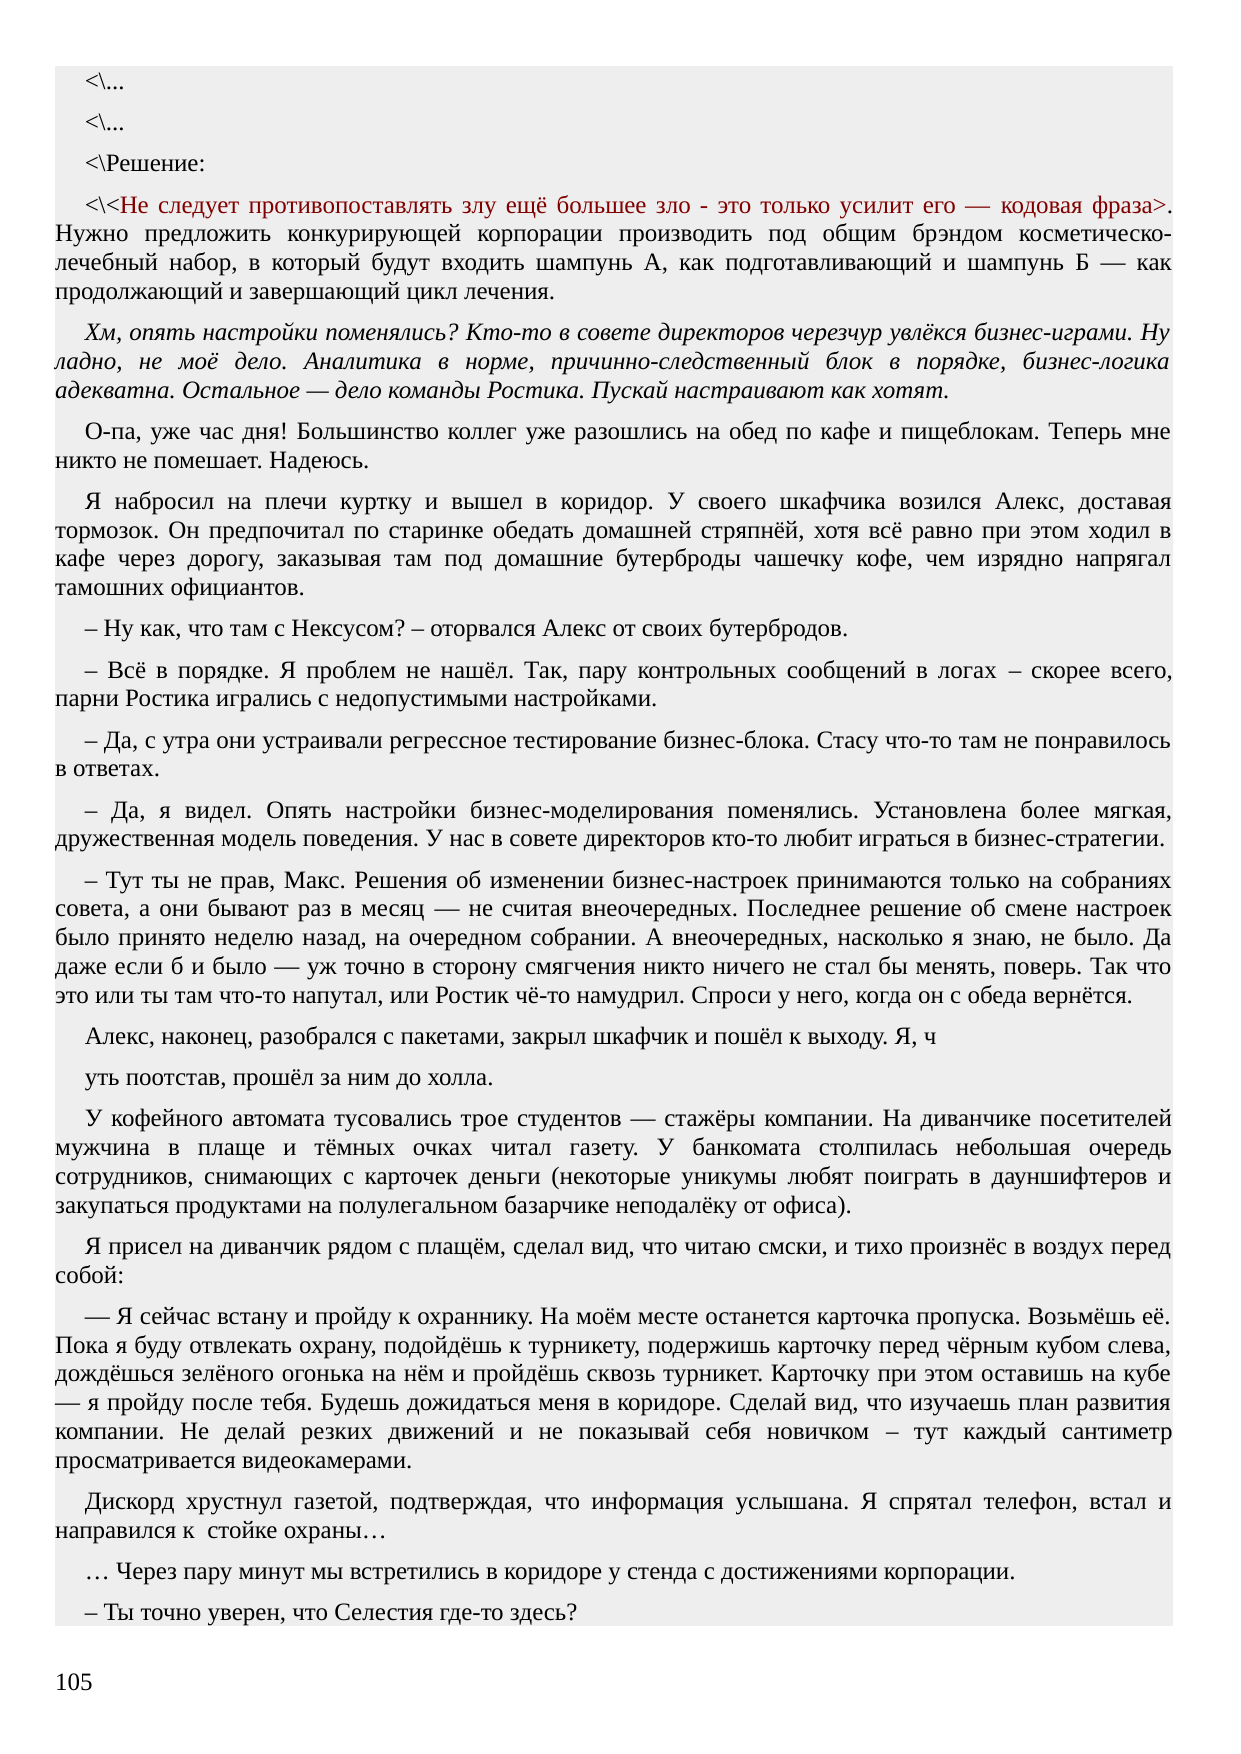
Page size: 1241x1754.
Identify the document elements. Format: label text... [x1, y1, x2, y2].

text У кофейного автомата тусовались трое студентов — стажёры компании. На диванчике посетителей мужчина в плаще и тёмных очках читал газету. У банкомата столпилась небольшая очередь сотрудников, снимающих с карточек деньги (некоторые уникумы любят поиграть в дауншифтеров и закупаться продуктами на полулегальном базарчике неподалёку от офиса). [55, 1103, 1173, 1218]
text – Ну как, что там с Нексусом? – оторвался Алекс от своих бутербродов. [55, 613, 1173, 642]
text <\<Не следует противопоставлять злу ещё большее зло - это только усилит его — кодовая фраза>. Нужно предложить конкурирующей корпорации производить под общим брэндом косметическо-лечебный набор, в который будут входить шампунь А, как подготавливающий и шампунь Б — как продолжающий и завершающий цикл лечения. [55, 190, 1173, 305]
text уть поотстав, прошёл за ним до холла. [55, 1062, 1173, 1091]
text … Через пару минут мы встретились в коридоре у стенда с достижениями корпорации. [55, 1556, 1173, 1585]
text Хм, опять настройки поменялись? Кто-то в совете директоров черезчур увлёкся бизнес-играми. Ну ладно, не моё дело. Аналитика в норме, причинно-следственный блок в порядке, бизнес-логика адекватна. Остальное — дело команды Ростика. Пускай настраивают как хотят. [55, 317, 1173, 403]
text <\Решение: [55, 148, 1173, 177]
text Я набросил на плечи куртку и вышел в коридор. У своего шкафчика возился Алекс, доставая тормозок. Он предпочитал по старинке обедать домашней стряпнёй, хотя всё равно при этом ходил в кафе через дорогу, заказывая там под домашние бутерброды чашечку кофе, чем изрядно напрягал тамошних официантов. [55, 486, 1173, 601]
text — Я сейчас встану и пройду к охраннику. На моём месте останется карточка пропуска. Возьмёшь её. Пока я буду отвлекать охрану, подойдёшь к турникету, подержишь карточку перед чёрным кубом слева, дождёшься зелёного огонька на нём и пройдёшь сквозь турникет. Карточку при этом оставишь на кубе — я пройду после тебя. Будешь дожидаться меня в коридоре. Сделай вид, что изучаешь план развития компании. Не делай резких движений и не показывай себя новичком – тут каждый сантиметр просматривается видеокамерами. [55, 1301, 1173, 1473]
text – Всё в порядке. Я проблем не нашёл. Так, пару контрольных сообщений в логах – скорее всего, парни Ростика игрались с недопустимыми настройками. [55, 655, 1173, 712]
text Я присел на диванчик рядом с плащём, сделал вид, что читаю смски, и тихо произнёс в воздух перед собой: [55, 1231, 1173, 1288]
text <\... [55, 66, 1173, 95]
text – Да, с утра они устраивали регрессное тестирование бизнес-блока. Стасу что-то там не понравилось в ответах. [55, 725, 1173, 782]
text <\... [55, 107, 1173, 136]
text – Ты точно уверен, что Селестия где-то здесь? [55, 1597, 1173, 1626]
text – Тут ты не прав, Макс. Решения об изменении бизнес-настроек принимаются только на собраниях совета, а они бывают раз в месяц — не считая внеочередных. Последнее решение об смене настроек было принято неделю назад, на очередном собрании. А внеочередных, насколько я знаю, не было. Да даже если б и было — уж точно в сторону смягчения никто ничего не стал бы менять, поверь. Так что это или ты там что-то напутал, или Ростик чё-то намудрил. Спроси у него, когда он с обеда вернётся. [55, 865, 1173, 1008]
text – Да, я видел. Опять настройки бизнес-моделирования поменялись. Установлена более мягкая, дружественная модель поведения. У нас в совете директоров кто-то любит играться в бизнес-стратегии. [55, 795, 1173, 852]
text Алекс, наконец, разобрался с пакетами, закрыл шкафчик и пошёл к выходу. Я, ч [55, 1021, 1173, 1050]
text Дискорд хрустнул газетой, подтверждая, что информация услышана. Я спрятал телефон, встал и направился к стойке охраны… [55, 1486, 1173, 1543]
text О-па, уже час дня! Большинство коллег уже разошлись на обед по кафе и пищеблокам. Теперь мне никто не помешает. Надеюсь. [55, 416, 1173, 473]
